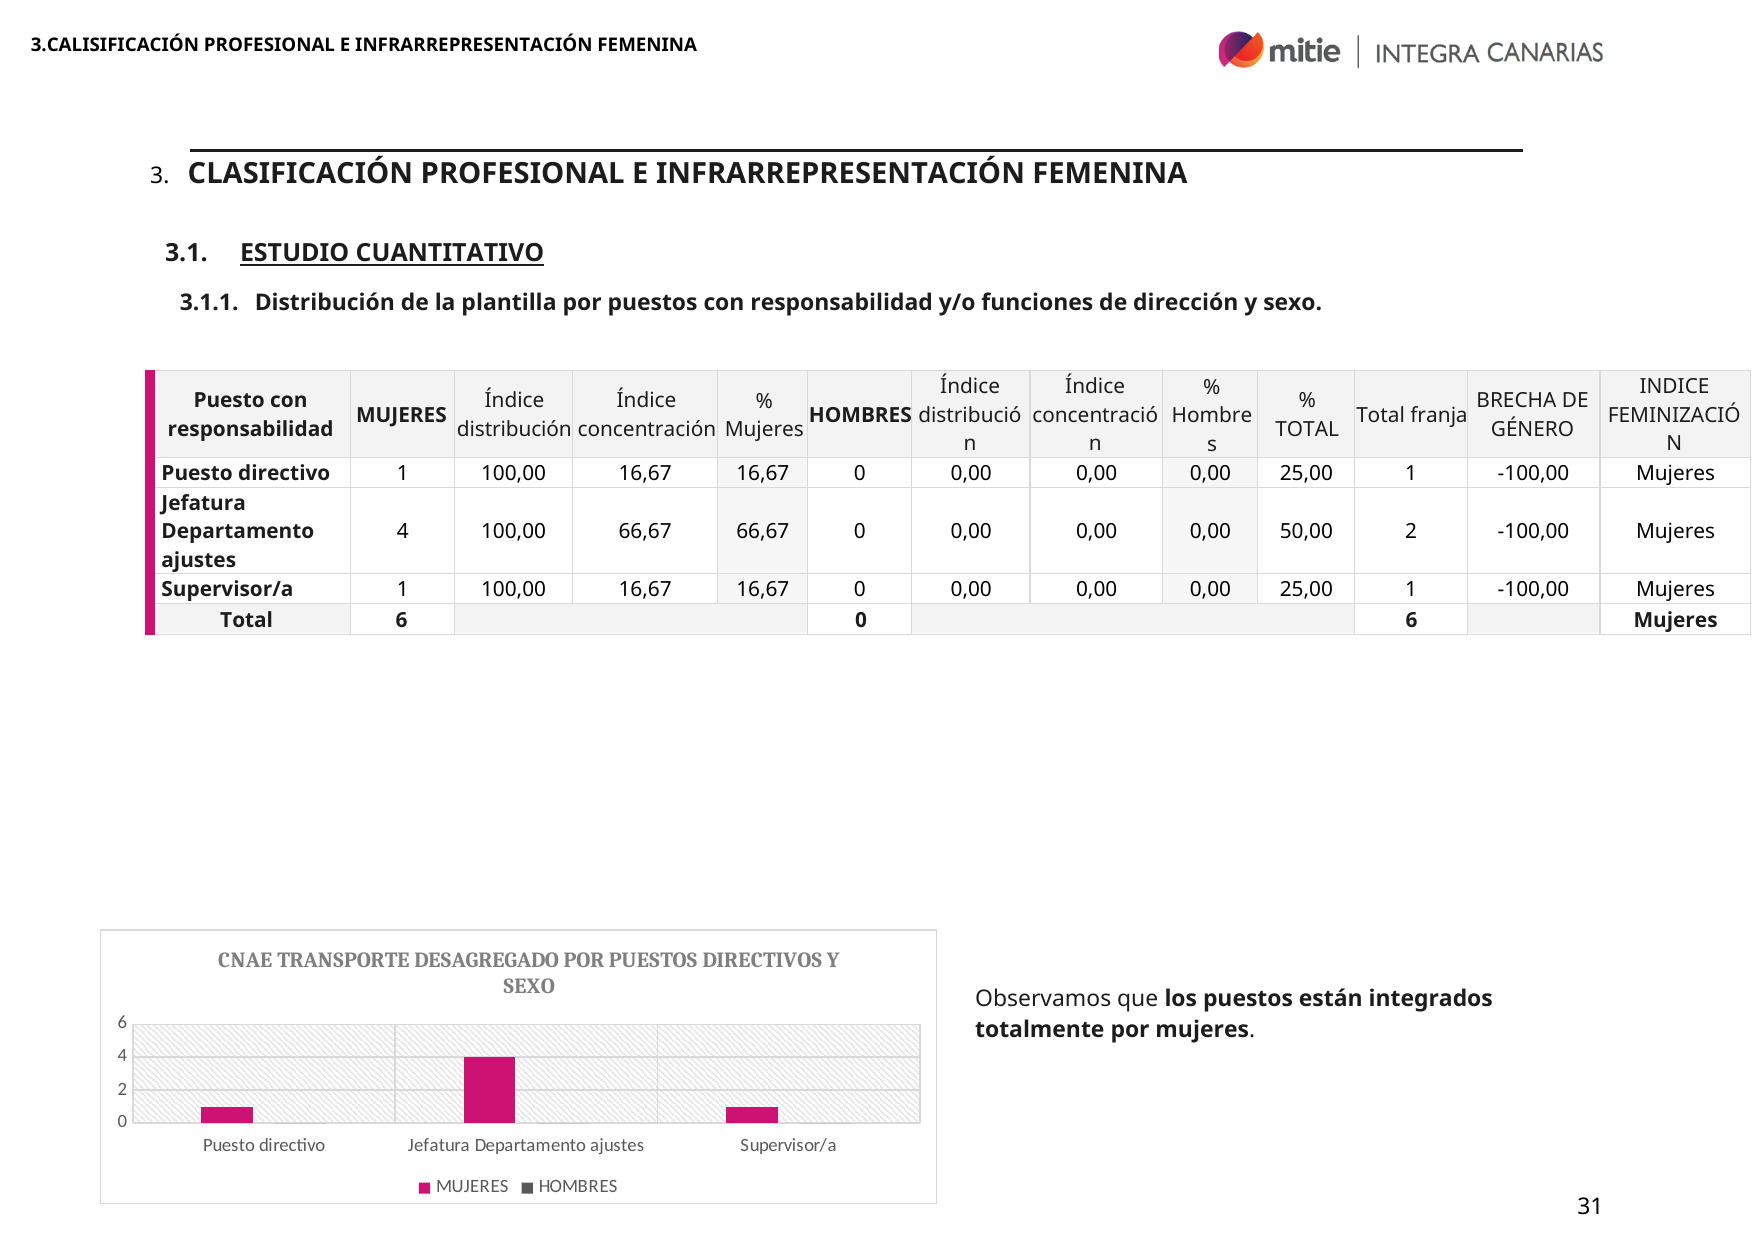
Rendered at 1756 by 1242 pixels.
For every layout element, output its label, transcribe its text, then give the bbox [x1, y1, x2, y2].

table_cell 1 [351, 458, 454, 487]
table_cell Total [155, 604, 350, 633]
table_cell 0,00 [912, 488, 1029, 573]
table_header Índice distribución [912, 371, 1029, 457]
table_header BRECHA DE GÉNERO [1468, 371, 1599, 457]
table_cell 0 [808, 488, 911, 573]
table_cell 16,67 [573, 458, 717, 487]
table_cell 100,00 [455, 488, 572, 573]
table_header Índice concentración [573, 371, 717, 457]
table_cell 1 [1355, 458, 1467, 487]
table_cell 0,00 [912, 574, 1029, 603]
table_cell -100,00 [1468, 488, 1599, 573]
table_cell 0 [808, 574, 911, 603]
table_cell -100,00 [1468, 458, 1599, 487]
table_cell Mujeres [1601, 574, 1750, 603]
table_header Total franja [1355, 371, 1467, 457]
table_cell Mujeres [1601, 604, 1750, 633]
table_header Puesto con responsabilidad [155, 371, 350, 457]
table_cell 2 [1355, 488, 1467, 573]
table_header % Hombres [1163, 371, 1257, 457]
text Observamos que los puestos están integrados totalmente por mujeres. [937, 982, 1603, 1044]
table_cell 0 [808, 458, 911, 487]
table_cell 0,00 [1031, 488, 1162, 573]
table_cell [455, 604, 807, 633]
table_header Índice concentración [1031, 371, 1162, 457]
table_cell 0,00 [1163, 488, 1257, 573]
table_cell 16,67 [718, 574, 807, 603]
table_cell Puesto directivo [155, 458, 350, 487]
table_cell 1 [1355, 574, 1467, 603]
list CLASIFICACIÓN PROFESIONAL E INFRARREPRESENTACIÓN FEMENINA [150, 110, 1603, 192]
table_header HOMBRES [808, 371, 911, 457]
table_cell Jefatura Departamento ajustes [155, 488, 350, 573]
table_cell 100,00 [455, 458, 572, 487]
table_cell 0,00 [912, 458, 1029, 487]
table_cell [912, 604, 1354, 633]
table_header % TOTAL [1258, 371, 1354, 457]
table_cell Mujeres [1601, 458, 1750, 487]
table_header INDICE FEMINIZACIÓN [1601, 371, 1750, 457]
table_cell 66,67 [573, 488, 717, 573]
table_cell 50,00 [1258, 488, 1354, 573]
table_cell 25,00 [1258, 574, 1354, 603]
table_header MUJERES [351, 371, 454, 457]
table_cell 66,67 [718, 488, 807, 573]
table_cell 16,67 [718, 458, 807, 487]
table_cell 1 [351, 574, 454, 603]
table_cell [1468, 604, 1599, 633]
table_cell 0 [808, 604, 911, 633]
table_cell Mujeres [1601, 488, 1750, 573]
table_cell 0,00 [1031, 574, 1162, 603]
table_cell 16,67 [573, 574, 717, 603]
table_cell 0,00 [1163, 458, 1257, 487]
table_cell 25,00 [1258, 458, 1354, 487]
table_cell 0,00 [1163, 574, 1257, 603]
table_cell Supervisor/a [155, 574, 350, 603]
table_header % Mujeres [718, 371, 807, 457]
table_cell -100,00 [1468, 574, 1599, 603]
table_cell 6 [351, 604, 454, 633]
list Distribución de la plantilla por puestos con responsabilidad y/o funciones de dirección y sexo. [179, 286, 1603, 317]
table_cell 0,00 [1031, 458, 1162, 487]
list ESTUDIO CUANTITATIVO [165, 235, 1603, 269]
table_cell 4 [351, 488, 454, 573]
table_cell 6 [1355, 604, 1467, 633]
table_header Índice distribución [455, 371, 572, 457]
table_cell 100,00 [455, 574, 572, 603]
